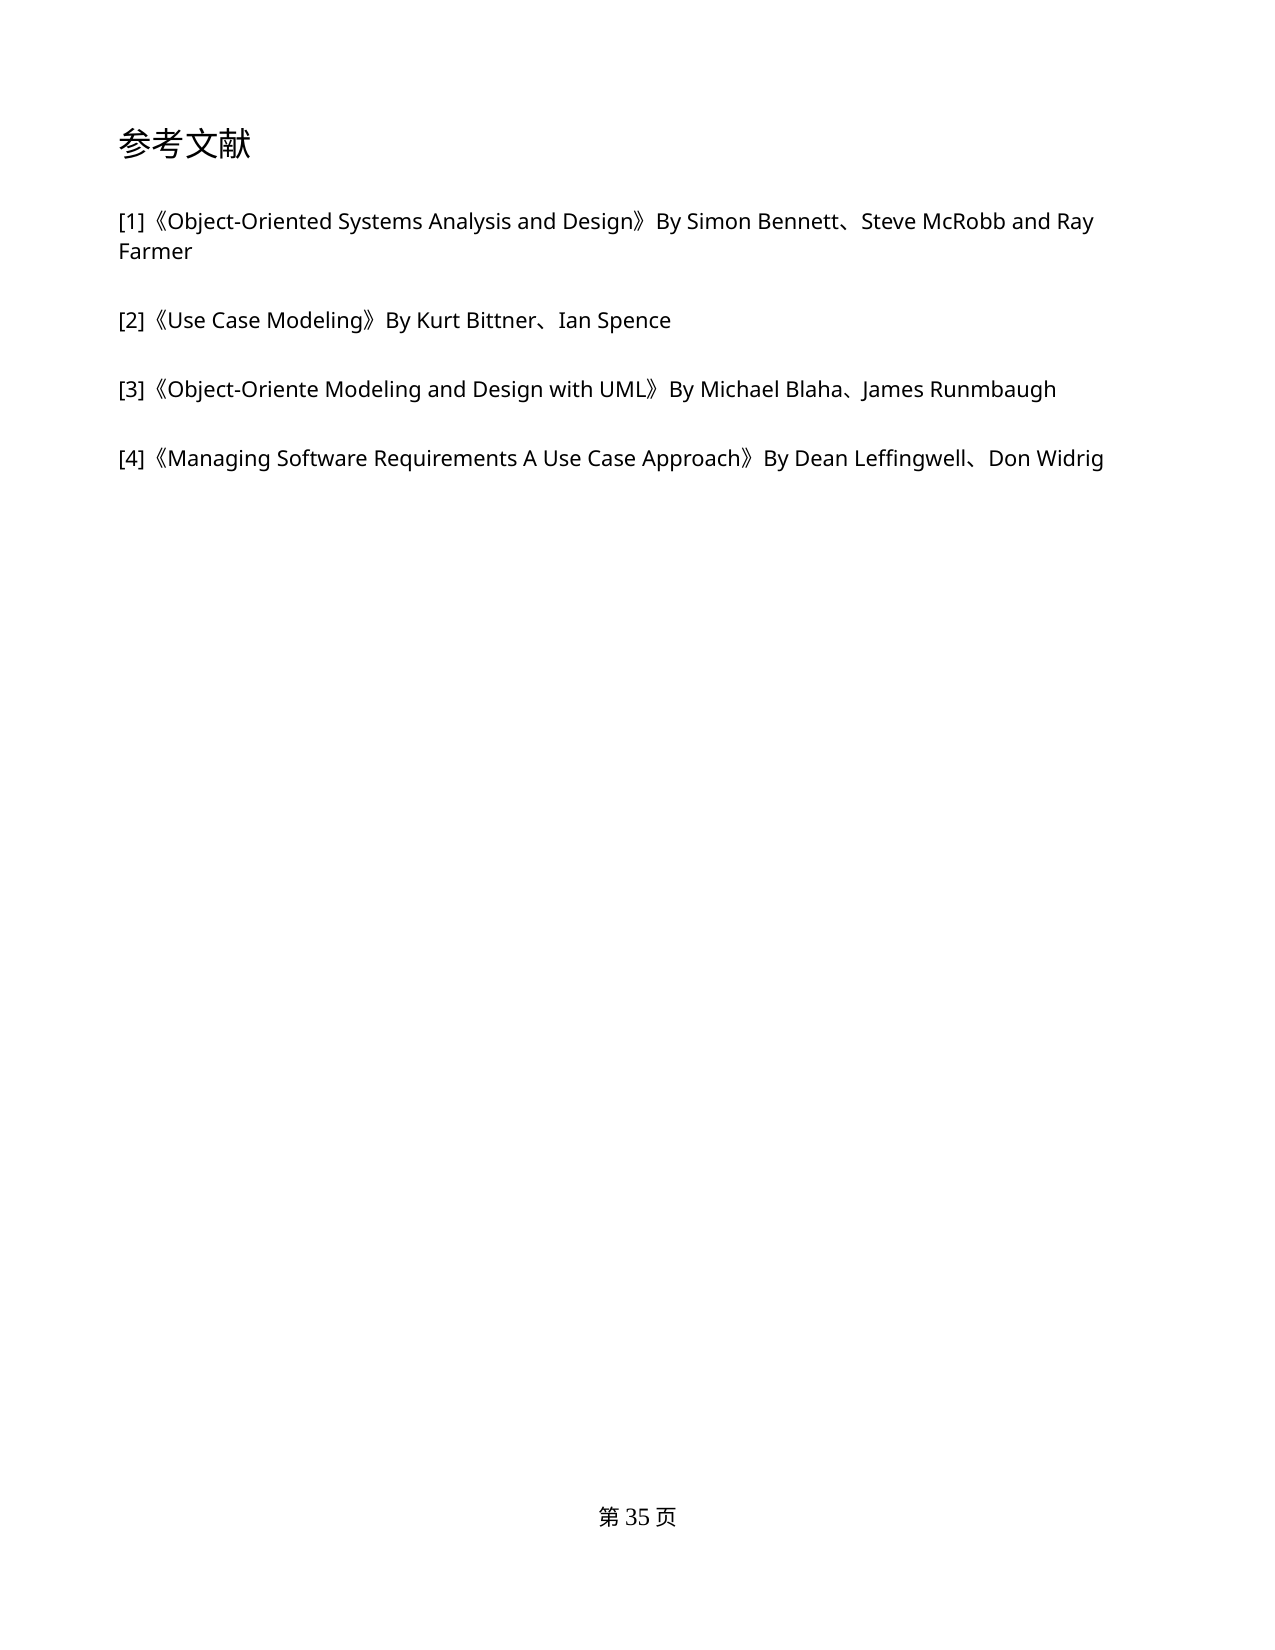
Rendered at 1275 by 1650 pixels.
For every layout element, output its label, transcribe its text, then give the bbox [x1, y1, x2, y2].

subtitle 参考文献 [118, 118, 1157, 166]
text [4]《Managing Software Requirements A Use Case Approach》By Dean Leffingwell、Don Widrig [118, 441, 1157, 473]
text [3]《Object-Oriente Modeling and Design with UML》By Michael Blaha、James Runmbaugh [118, 372, 1157, 404]
text [1]《Object-Oriented Systems Analysis and Design》By Simon Bennett、Steve McRobb and Ray Farmer [118, 204, 1157, 265]
text [2]《Use Case Modeling》By Kurt Bittner、Ian Spence [118, 303, 1157, 335]
